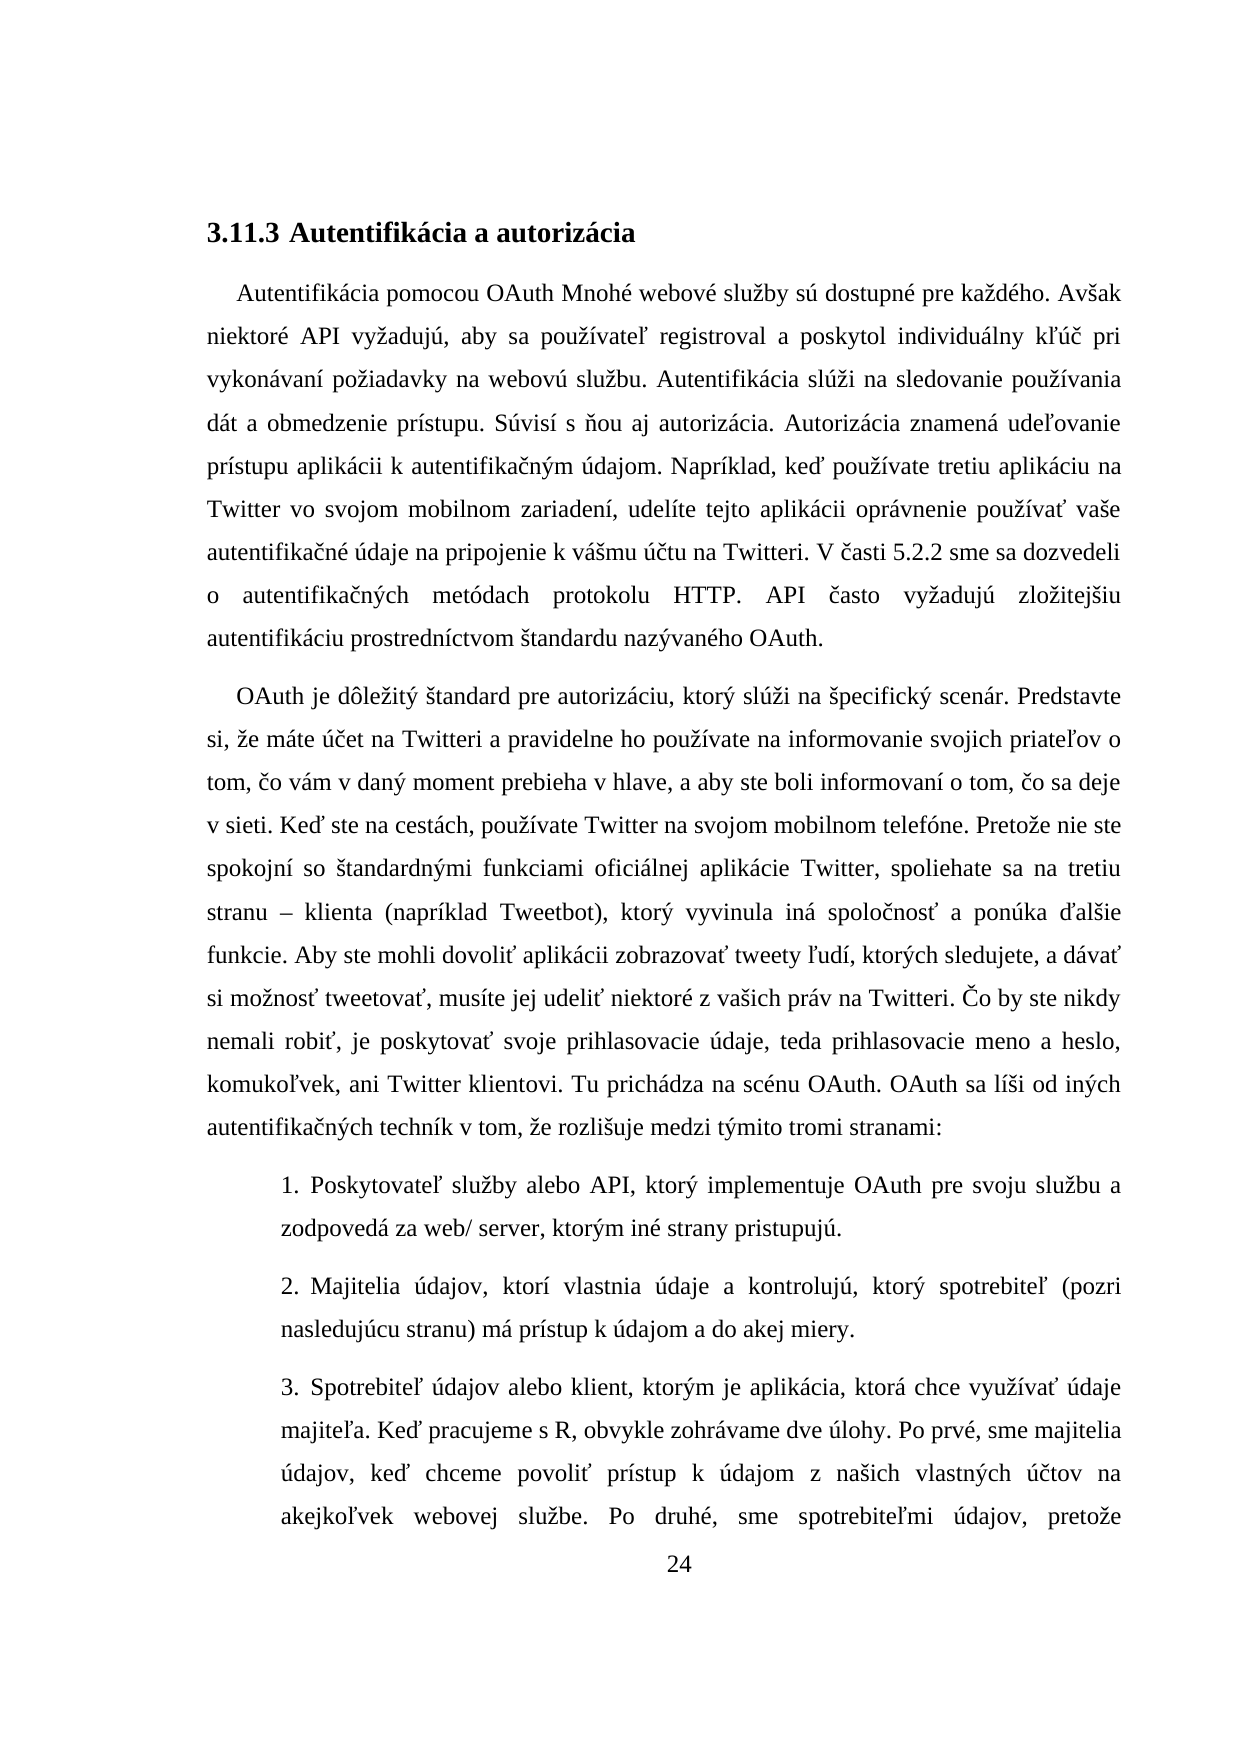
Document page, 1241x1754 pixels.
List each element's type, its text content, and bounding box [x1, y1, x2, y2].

list Majitelia údajov, ktorí vlastnia údaje a kontrolujú, ktorý spotrebiteľ (pozri nasledujúcu stranu) má prístup k údajom a do akej miery. [251, 1271, 1122, 1343]
list Spotrebiteľ údajov alebo klient, ktorým je aplikácia, ktorá chce využívať údaje majiteľa. Keď pracujeme s R, obvykle zohrávame dve úlohy. Po prvé, sme majitelia údajov, keď chceme povoliť prístup k údajom z našich vlastných účtov na akejkoľvek webovej službe. Po druhé, sme spotrebiteľmi údajov, pretože [251, 1372, 1122, 1530]
text OAuth je dôležitý štandard pre autorizáciu, ktorý slúži na špecifický scenár. Predstavte si, že máte účet na Twitteri a pravidelne ho používate na informovanie svojich priateľov o tom, čo vám v daný moment prebieha v hlave, a aby ste boli informovaní o tom, čo sa deje v sieti. Keď ste na cestách, používate Twitter na svojom mobilnom telefóne. Pretože nie ste spokojní so štandardnými funkciami oficiálnej aplikácie Twitter, spoliehate sa na tretiu stranu – klienta (napríklad Tweetbot), ktorý vyvinula iná spoločnosť a ponúka ďalšie funkcie. Aby ste mohli dovoliť aplikácii zobrazovať tweety ľudí, ktorých sledujete, a dávať si možnosť tweetovať, musíte jej udeliť niektoré z vašich práv na Twitteri. Čo by ste nikdy nemali robiť, je poskytovať svoje prihlasovacie údaje, teda prihlasovacie meno a heslo, komukoľvek, ani Twitter klientovi. Tu prichádza na scénu OAuth. OAuth sa líši od iných autentifikačných techník v tom, že rozlišuje medzi týmito tromi stranami: [207, 681, 1122, 1141]
list Poskytovateľ služby alebo API, ktorý implementuje OAuth pre svoju službu a zodpovedá za web/ server, ktorým iné strany pristupujú. [251, 1170, 1122, 1242]
text Autentifikácia pomocou OAuth Mnohé webové služby sú dostupné pre každého. Avšak niektoré API vyžadujú, aby sa používateľ registroval a poskytol individuálny kľúč pri vykonávaní požiadavky na webovú službu. Autentifikácia slúži na sledovanie používania dát a obmedzenie prístupu. Súvisí s ňou aj autorizácia. Autorizácia znamená udeľovanie prístupu aplikácii k autentifikačným údajom. Napríklad, keď používate tretiu aplikáciu na Twitter vo svojom mobilnom zariadení, udelíte tejto aplikácii oprávnenie používať vaše autentifikačné údaje na pripojenie k vášmu účtu na Twitteri. V časti 5.2.2 sme sa dozvedeli o autentifikačných metódach protokolu HTTP. API často vyžadujú zložitejšiu autentifikáciu prostredníctvom štandardu nazývaného OAuth. [207, 278, 1122, 652]
subtitle Autentifikácia a autorizácia [207, 216, 1122, 249]
